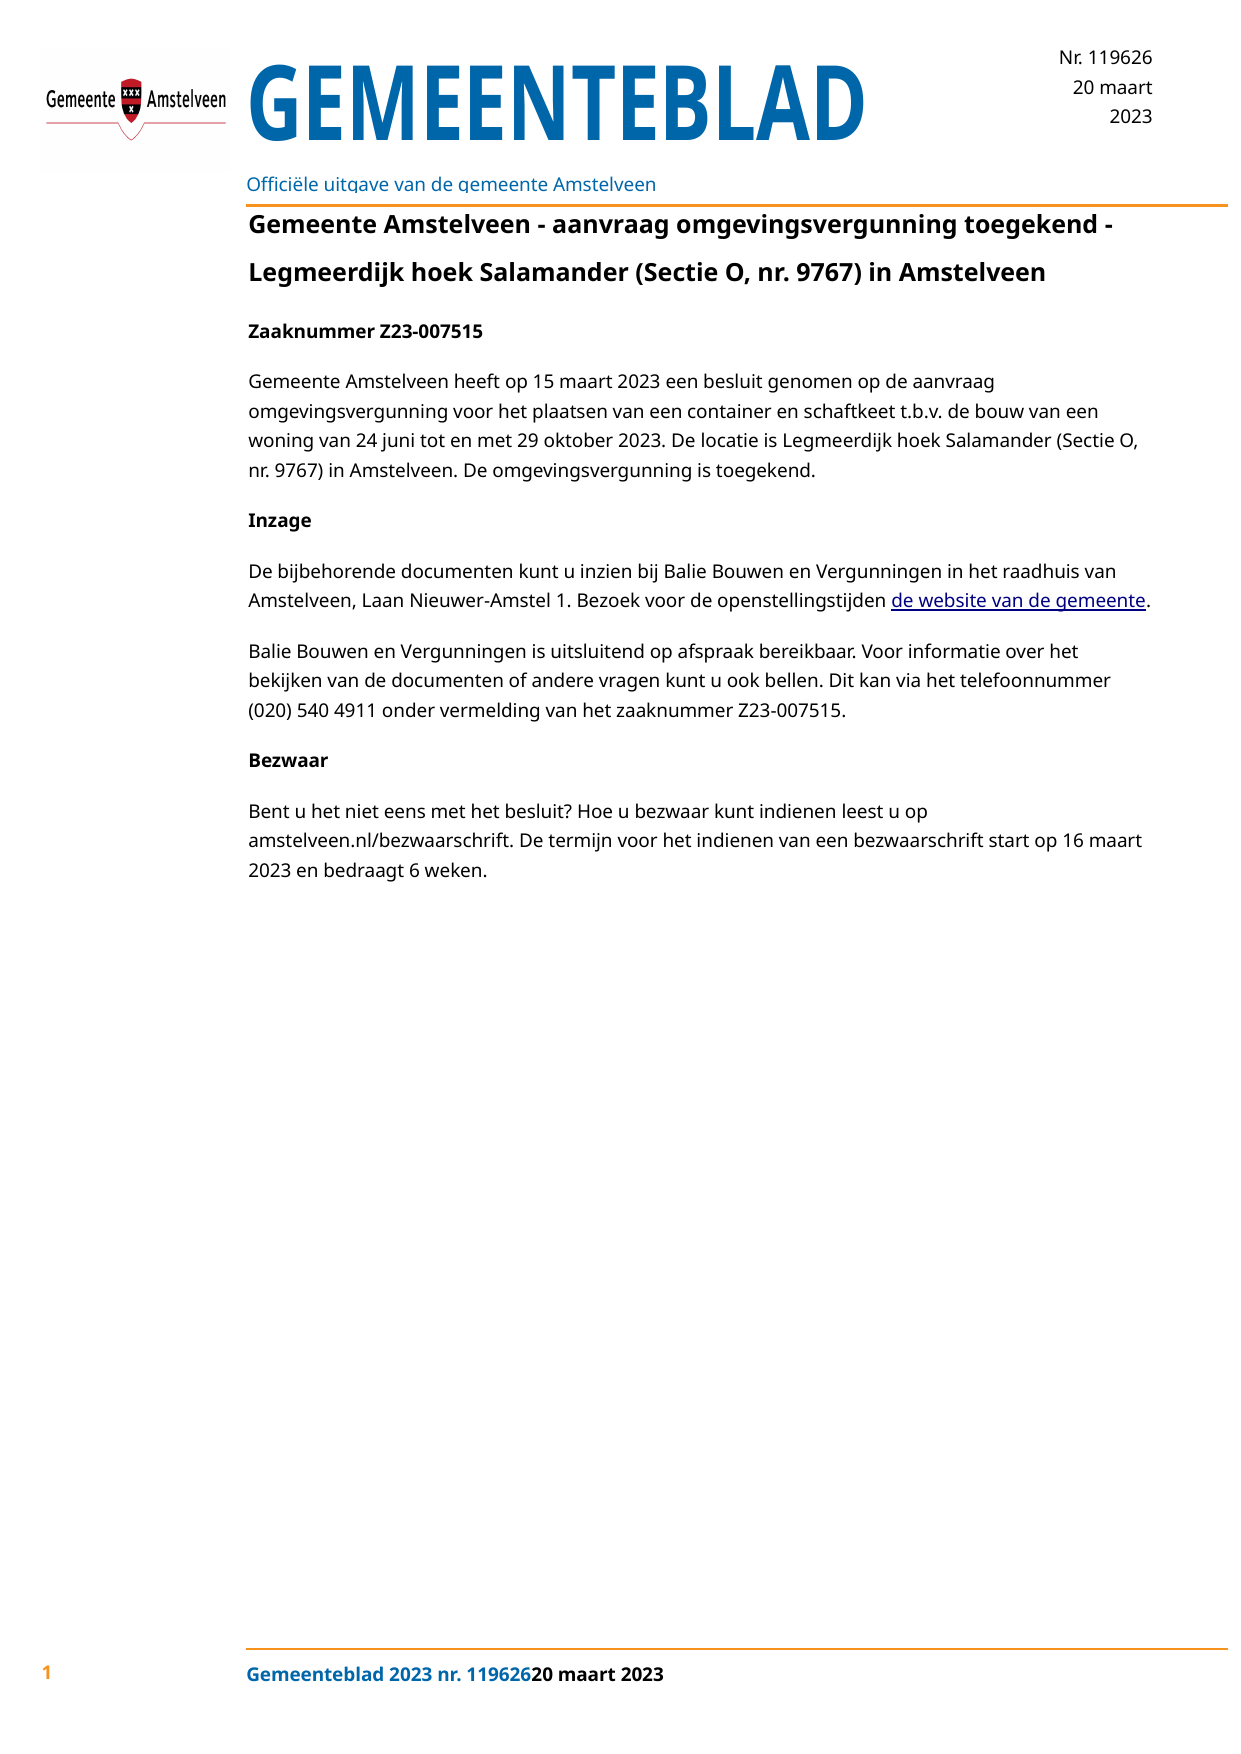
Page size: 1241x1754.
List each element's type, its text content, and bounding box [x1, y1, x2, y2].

text Gemeente Amstelveen heeft op 15 maart 2023 een besluit genomen op de aanvraag omgevingsvergunning voor het plaatsen van een container en schaftkeet t.b.v. de bouw van een woning van 24 juni tot en met 29 oktober 2023. De locatie is Legmeerdijk hoek Salamander (Sectie O, nr. 9767) in Amstelveen. De omgevingsvergunning is toegekend. [248, 368, 1152, 483]
text Gemeente Amstelveen - aanvraag omgevingsvergunning toegekend - Legmeerdijk hoek Salamander (Sectie O, nr. 9767) in Amstelveen [248, 207, 1152, 288]
picture [41, 47, 231, 172]
text Bent u het niet eens met het besluit? Hoe u bezwaar kunt indienen leest u op amstelveen.nl/bezwaarschrift. De termijn voor het indienen van een bezwaarschrift start op 16 maart 2023 en bedraagt 6 weken. [248, 798, 1152, 883]
text Balie Bouwen en Vergunningen is uitsluitend op afspraak bereikbaar. Voor informatie over het bekijken van de documenten of andere vragen kunt u ook bellen. Dit kan via het telefoonnummer (020) 540 4911 onder vermelding van het zaaknummer Z23-007515. [248, 638, 1152, 723]
text Zaaknummer Z23-007515 [248, 318, 1152, 344]
text De bijbehorende documenten kunt u inzien bij Balie Bouwen en Vergunningen in het raadhuis van Amstelveen, Laan Nieuwer-Amstel 1. Bezoek voor de openstellingstijden de website van de gemeente. [248, 558, 1152, 613]
text Bezwaar [248, 747, 1152, 773]
text Inzage [248, 507, 1152, 533]
